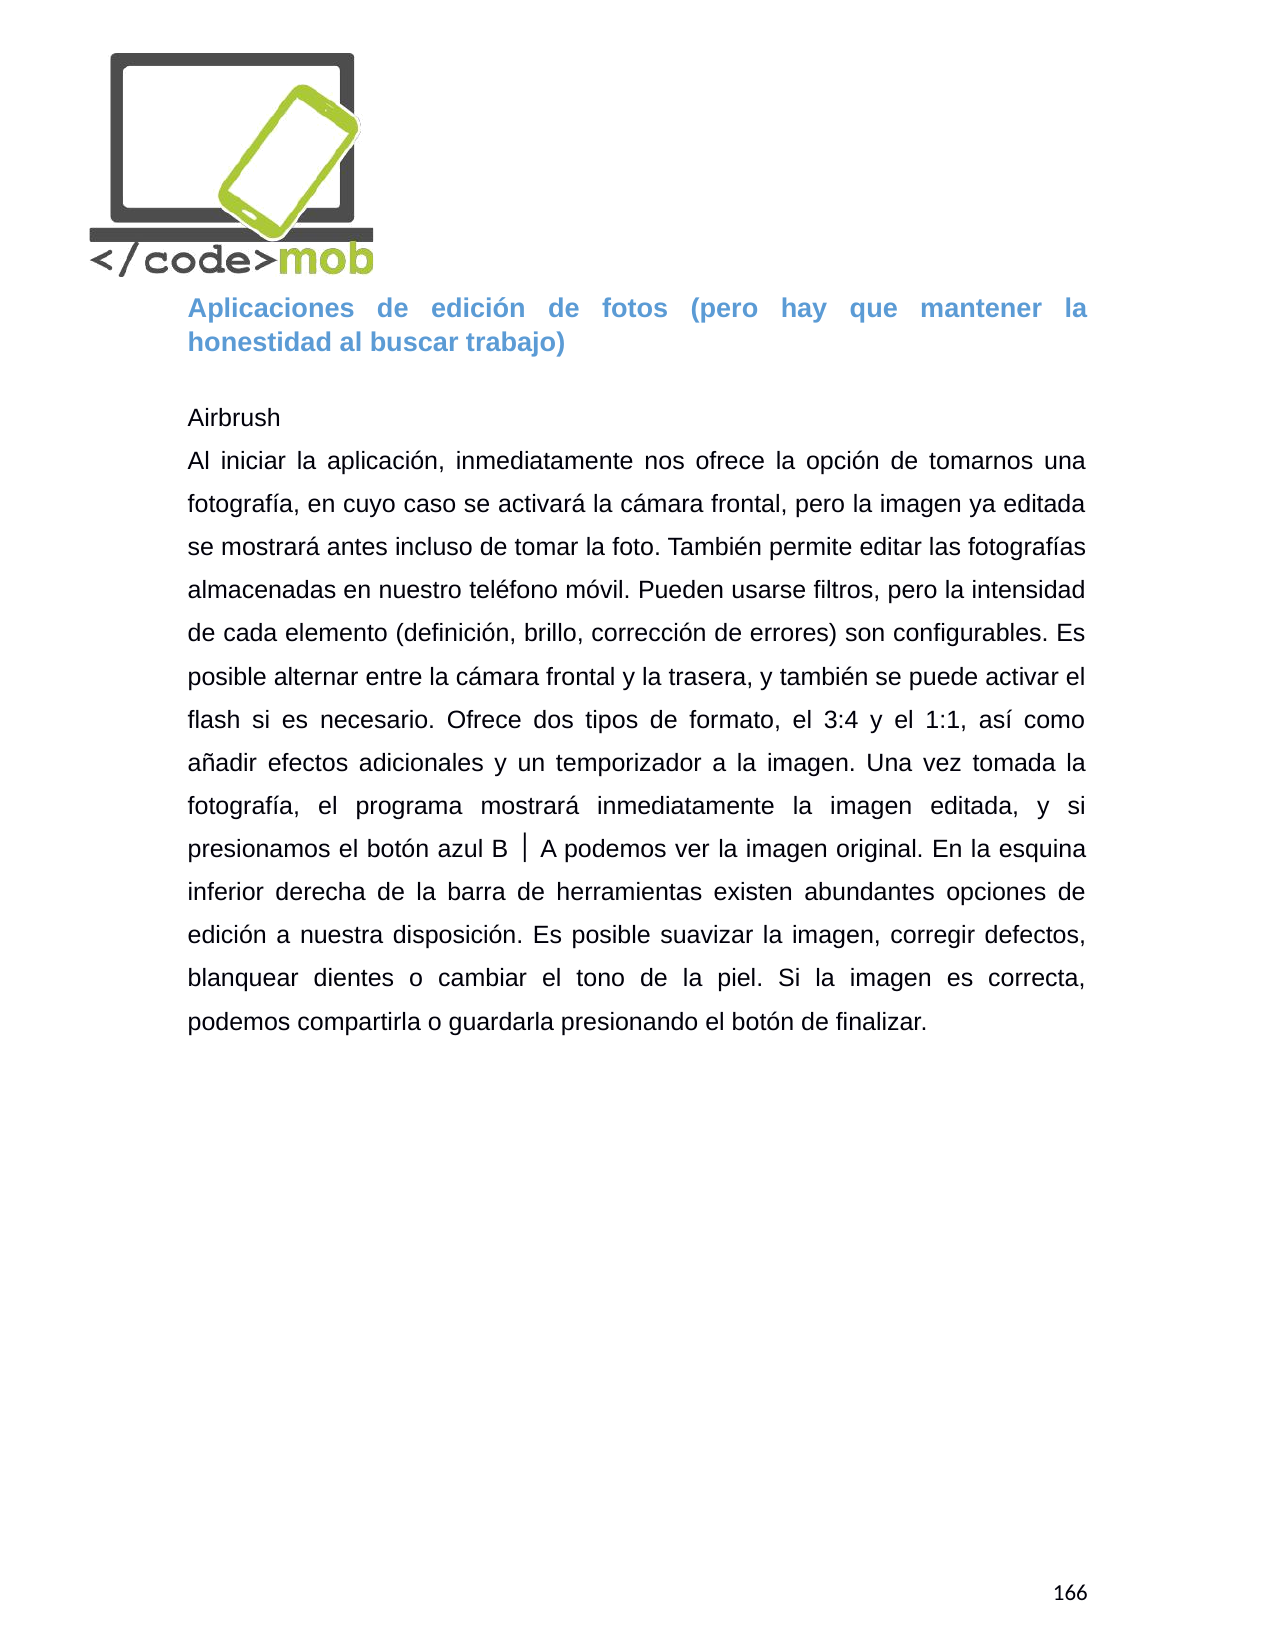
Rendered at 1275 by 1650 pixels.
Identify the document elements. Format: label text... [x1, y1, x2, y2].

picture [89, 53, 374, 277]
text Al iniciar la aplicación, inmediatamente nos ofrece la opción de tomarnos una fotografía, en cuyo caso se activará la cámara frontal, pero la imagen ya editada se mostrará antes incluso de tomar la foto. También permite editar las fotografías almacenadas en nuestro teléfono móvil. Pueden usarse filtros, pero la intensidad de cada elemento (definición, brillo, corrección de errores) son configurables. Es posible alternar entre la cámara frontal y la trasera, y también se puede activar el flash si es necesario. Ofrece dos tipos de formato, el 3:4 y el 1:1, así como añadir efectos adicionales y un temporizador a la imagen. Una vez tomada la fotografía, el programa mostrará inmediatamente la imagen editada, y si presionamos el botón azul B ׀ A podemos ver la imagen original. En la esquina inferior derecha de la barra de herramientas existen abundantes opciones de edición a nuestra disposición. Es posible suavizar la imagen, corregir defectos, blanquear dientes o cambiar el tono de la piel. Si la imagen es correcta, podemos compartirla o guardarla presionando el botón de finalizar. [187, 446, 1087, 1035]
subtitle Aplicaciones de edición de fotos (pero hay que mantener la honestidad al buscar trabajo) [187, 292, 1087, 357]
text Airbrush [187, 403, 1087, 431]
